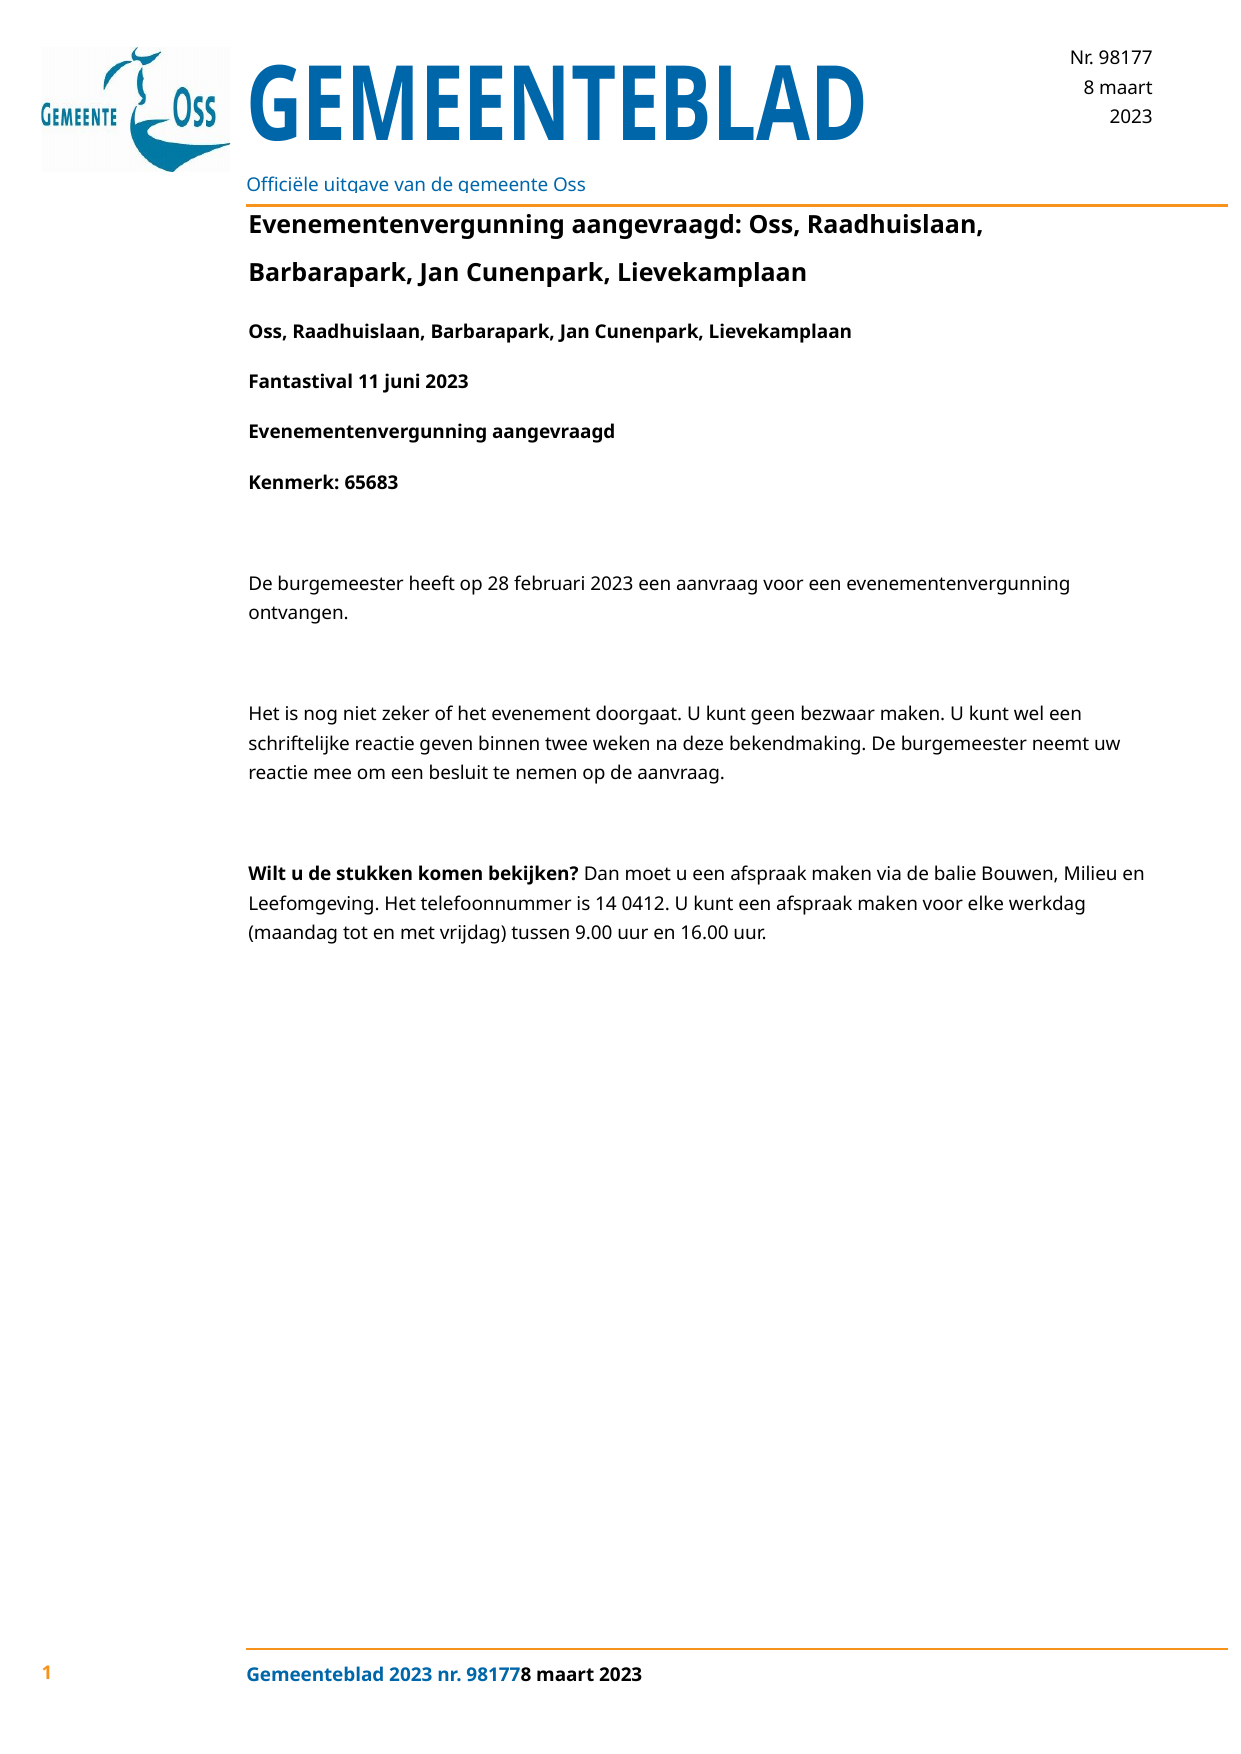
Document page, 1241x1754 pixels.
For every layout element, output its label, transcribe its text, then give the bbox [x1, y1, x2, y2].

text Evenementenvergunning aangevraagd: Oss, Raadhuislaan, Barbarapark, Jan Cunenpark, Lievekamplaan [248, 207, 1152, 288]
text Het is nog niet zeker of het evenement doorgaat. U kunt geen bezwaar maken. U kunt wel een schriftelijke reactie geven binnen twee weken na deze bekendmaking. De burgemeester neemt uw reactie mee om een besluit te nemen op de aanvraag. [248, 700, 1152, 785]
text De burgemeester heeft op 28 februari 2023 een aanvraag voor een evenementenvergunning ontvangen. [248, 570, 1152, 625]
text Fantastival 11 juni 2023 [248, 368, 1152, 394]
text Kenmerk: 65683 [248, 469, 1152, 495]
text Wilt u de stukken komen bekijken? Dan moet u een afspraak maken via de balie Bouwen, Milieu en Leefomgeving. Het telefoonnummer is 14 0412. U kunt een afspraak maken voor elke werkdag (maandag tot en met vrijdag) tussen 9.00 uur en 16.00 uur. [248, 860, 1152, 945]
text Oss, Raadhuislaan, Barbarapark, Jan Cunenpark, Lievekamplaan [248, 318, 1152, 344]
picture [41, 47, 231, 172]
text Evenementenvergunning aangevraagd [248, 419, 1152, 444]
